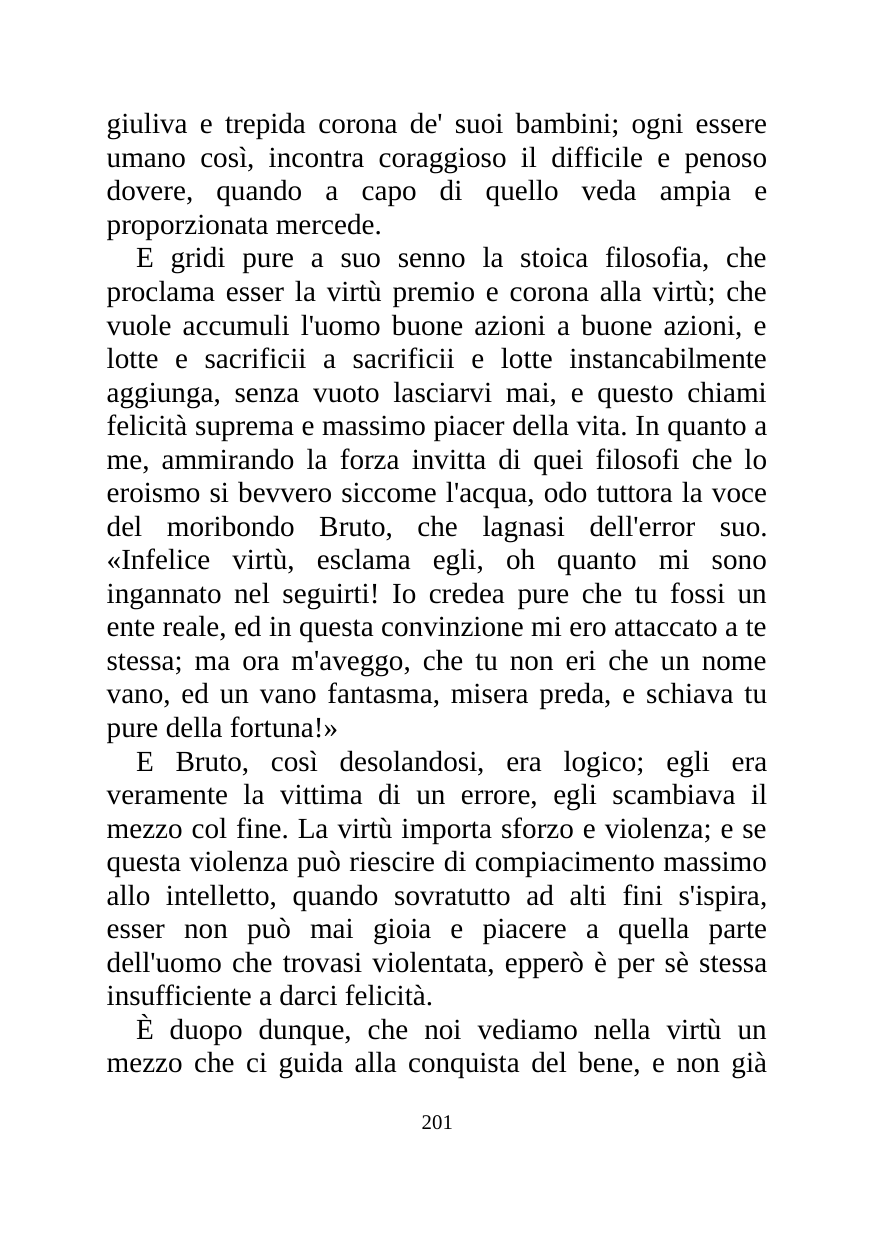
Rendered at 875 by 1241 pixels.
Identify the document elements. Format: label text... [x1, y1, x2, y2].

text E gridi pure a suo senno la stoica filosofia, che proclama esser la virtù premio e corona alla virtù; che vuole accumuli l'uomo buone azioni a buone azioni, e lotte e sacrificii a sacrificii e lotte instancabilmente aggiunga, senza vuoto lasciarvi mai, e questo chiami felicità suprema e massimo piacer della vita. In quanto a me, ammirando la forza invitta di quei filosofi che lo eroismo si bevvero siccome l'acqua, odo tuttora la voce del moribondo Bruto, che lagnasi dell'error suo. «Infelice virtù, esclama egli, oh quanto mi sono ingannato nel seguirti! Io credea pure che tu fossi un ente reale, ed in questa convinzione mi ero attaccato a te stessa; ma ora m'aveggo, che tu non eri che un nome vano, ed un vano fantasma, misera preda, e schiava tu pure della fortuna!» [106, 241, 768, 744]
text È duopo dunque, che noi vediamo nella virtù un mezzo che ci guida alla conquista del bene, e non già [106, 1012, 768, 1079]
text E Bruto, così desolandosi, era logico; egli era veramente la vittima di un errore, egli scambiava il mezzo col fine. La virtù importa sforzo e violenza; e se questa violenza può riescire di compiacimento massimo allo intelletto, quando sovratutto ad alti fini s'ispira, esser non può mai gioia e piacere a quella parte dell'uomo che trovasi violentata, epperò è per sè stessa insufficiente a darci felicità. [106, 744, 768, 1012]
text giuliva e trepida corona de' suoi bambini; ogni essere umano così, incontra coraggioso il difficile e penoso dovere, quando a capo di quello veda ampia e proporzionata mercede. [106, 106, 768, 241]
